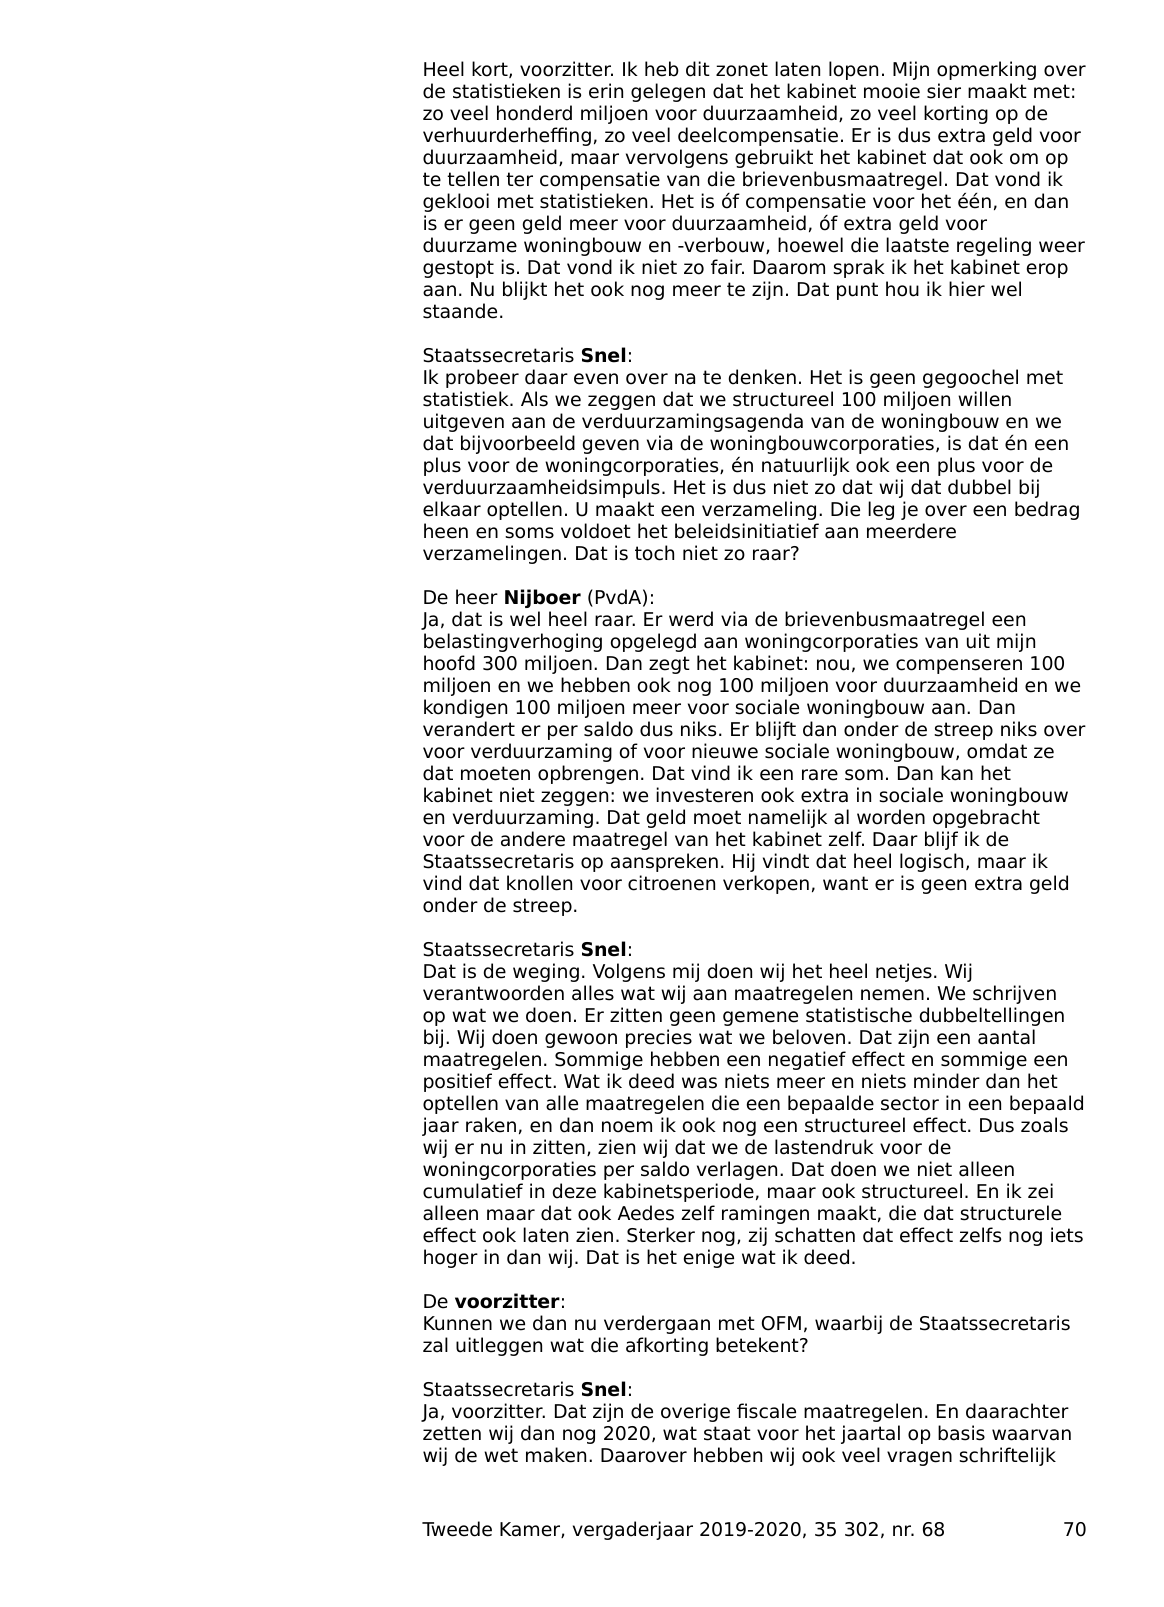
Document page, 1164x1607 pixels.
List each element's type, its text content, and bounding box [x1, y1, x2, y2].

text Staatssecretaris Snel: [422, 345, 1087, 367]
text De heer Nijboer (PvdA): [422, 587, 1087, 609]
text Staatssecretaris Snel: [422, 1379, 1087, 1401]
text Kunnen we dan nu verdergaan met OFM, waarbij de Staatssecretaris zal uitleggen wat die afkorting betekent? [422, 1313, 1087, 1357]
text Ja, voorzitter. Dat zijn de overige fiscale maatregelen. En daarachter zetten wij dan nog 2020, wat staat voor het jaartal op basis waarvan wij de wet maken. Daarover hebben wij ook veel vragen schriftelijk [422, 1401, 1087, 1467]
text Ja, dat is wel heel raar. Er werd via de brievenbusmaatregel een belastingverhoging opgelegd aan woningcorporaties van uit mijn hoofd 300 miljoen. Dan zegt het kabinet: nou, we compenseren 100 miljoen en we hebben ook nog 100 miljoen voor duurzaamheid en we kondigen 100 miljoen meer voor sociale woningbouw aan. Dan verandert er per saldo dus niks. Er blijft dan onder de streep niks over voor verduurzaming of voor nieuwe sociale woningbouw, omdat ze dat moeten opbrengen. Dat vind ik een rare som. Dan kan het kabinet niet zeggen: we investeren ook extra in sociale woningbouw en verduurzaming. Dat geld moet namelijk al worden opgebracht voor de andere maatregel van het kabinet zelf. Daar blijf ik de Staatssecretaris op aanspreken. Hij vindt dat heel logisch, maar ik vind dat knollen voor citroenen verkopen, want er is geen extra geld onder de streep. [422, 609, 1087, 917]
text De voorzitter: [422, 1291, 1087, 1313]
text Staatssecretaris Snel: [422, 939, 1087, 961]
text Heel kort, voorzitter. Ik heb dit zonet laten lopen. Mijn opmerking over de statistieken is erin gelegen dat het kabinet mooie sier maakt met: zo veel honderd miljoen voor duurzaamheid, zo veel korting op de verhuurderheffing, zo veel deelcompensatie. Er is dus extra geld voor duurzaamheid, maar vervolgens gebruikt het kabinet dat ook om op te tellen ter compensatie van die brievenbusmaatregel. Dat vond ik geklooi met statistieken. Het is óf compensatie voor het één, en dan is er geen geld meer voor duurzaamheid, óf extra geld voor duurzame woningbouw en -verbouw, hoewel die laatste regeling weer gestopt is. Dat vond ik niet zo fair. Daarom sprak ik het kabinet erop aan. Nu blijkt het ook nog meer te zijn. Dat punt hou ik hier wel staande. [422, 59, 1087, 323]
text Ik probeer daar even over na te denken. Het is geen gegoochel met statistiek. Als we zeggen dat we structureel 100 miljoen willen uitgeven aan de verduurzamingsagenda van de woningbouw en we dat bijvoorbeeld geven via de woningbouwcorporaties, is dat én een plus voor de woningcorporaties, én natuurlijk ook een plus voor de verduurzaamheidsimpuls. Het is dus niet zo dat wij dat dubbel bij elkaar optellen. U maakt een verzameling. Die leg je over een bedrag heen en soms voldoet het beleidsinitiatief aan meerdere verzamelingen. Dat is toch niet zo raar? [422, 367, 1087, 565]
text Dat is de weging. Volgens mij doen wij het heel netjes. Wij verantwoorden alles wat wij aan maatregelen nemen. We schrijven op wat we doen. Er zitten geen gemene statistische dubbeltellingen bij. Wij doen gewoon precies wat we beloven. Dat zijn een aantal maatregelen. Sommige hebben een negatief effect en sommige een positief effect. Wat ik deed was niets meer en niets minder dan het optellen van alle maatregelen die een bepaalde sector in een bepaald jaar raken, en dan noem ik ook nog een structureel effect. Dus zoals wij er nu in zitten, zien wij dat we de lastendruk voor de woningcorporaties per saldo verlagen. Dat doen we niet alleen cumulatief in deze kabinetsperiode, maar ook structureel. En ik zei alleen maar dat ook Aedes zelf ramingen maakt, die dat structurele effect ook laten zien. Sterker nog, zij schatten dat effect zelfs nog iets hoger in dan wij. Dat is het enige wat ik deed. [422, 961, 1087, 1268]
